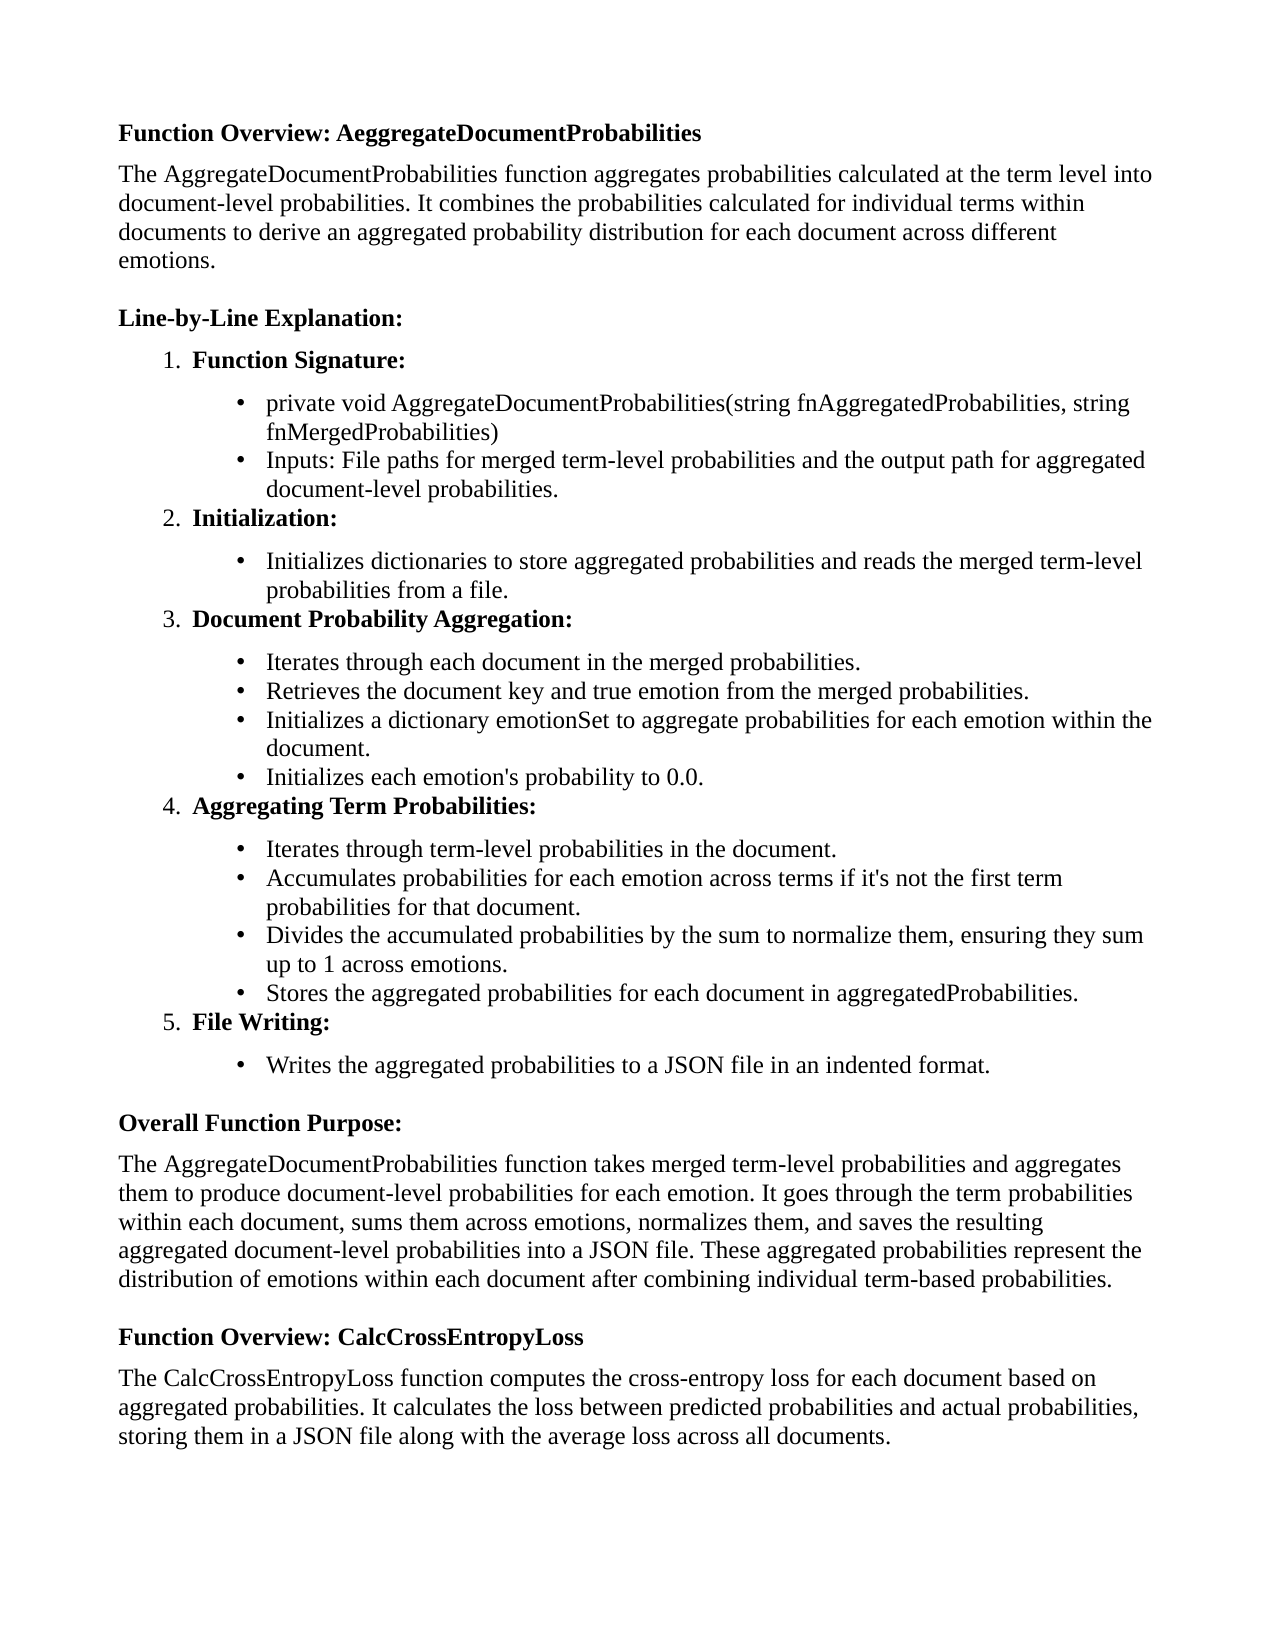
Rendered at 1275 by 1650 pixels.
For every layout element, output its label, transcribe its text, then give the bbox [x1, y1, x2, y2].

subtitle Function Overview: CalcCrossEntropyLoss [118, 1322, 1157, 1351]
list Document Probability Aggregation: [162, 604, 1157, 633]
list Accumulates probabilities for each emotion across terms if it's not the first term probabilities for that document. [236, 863, 1157, 921]
text The CalcCrossEntropyLoss function computes the cross-entropy loss for each document based on aggregated probabilities. It calculates the loss between predicted probabilities and actual probabilities, storing them in a JSON file along with the average loss across all documents. [118, 1363, 1157, 1450]
list Writes the aggregated probabilities to a JSON file in an indented format. [236, 1050, 1157, 1079]
list Iterates through term-level probabilities in the document. [236, 834, 1157, 863]
text The AggregateDocumentProbabilities function aggregates probabilities calculated at the term level into document-level probabilities. It combines the probabilities calculated for individual terms within documents to derive an aggregated probability distribution for each document across different emotions. [118, 159, 1157, 274]
list Initializes dictionaries to store aggregated probabilities and reads the merged term-level probabilities from a file. [236, 546, 1157, 604]
subtitle Overall Function Purpose: [118, 1108, 1157, 1137]
list private void AggregateDocumentProbabilities(string fnAggregatedProbabilities, string fnMergedProbabilities) [236, 388, 1157, 446]
subtitle Line-by-Line Explanation: [118, 303, 1157, 332]
list Initialization: [162, 503, 1157, 532]
list Aggregating Term Probabilities: [162, 791, 1157, 820]
list Initializes a dictionary emotionSet to aggregate probabilities for each emotion within the document. [236, 705, 1157, 762]
list Function Signature: [162, 345, 1157, 373]
text The AggregateDocumentProbabilities function takes merged term-level probabilities and aggregates them to produce document-level probabilities for each emotion. It goes through the term probabilities within each document, sums them across emotions, normalizes them, and saves the resulting aggregated document-level probabilities into a JSON file. These aggregated probabilities represent the distribution of emotions within each document after combining individual term-based probabilities. [118, 1149, 1157, 1293]
subtitle Function Overview: AeggregateDocumentProbabilities [118, 118, 1157, 147]
list Iterates through each document in the merged probabilities. [236, 647, 1157, 676]
list File Writing: [162, 1007, 1157, 1036]
list Initializes each emotion's probability to 0.0. [236, 762, 1157, 791]
list Inputs: File paths for merged term-level probabilities and the output path for aggregated document-level probabilities. [236, 446, 1157, 503]
list Retrieves the document key and true emotion from the merged probabilities. [236, 676, 1157, 705]
list Divides the accumulated probabilities by the sum to normalize them, ensuring they sum up to 1 across emotions. [236, 921, 1157, 978]
list Stores the aggregated probabilities for each document in aggregatedProbabilities. [236, 978, 1157, 1007]
